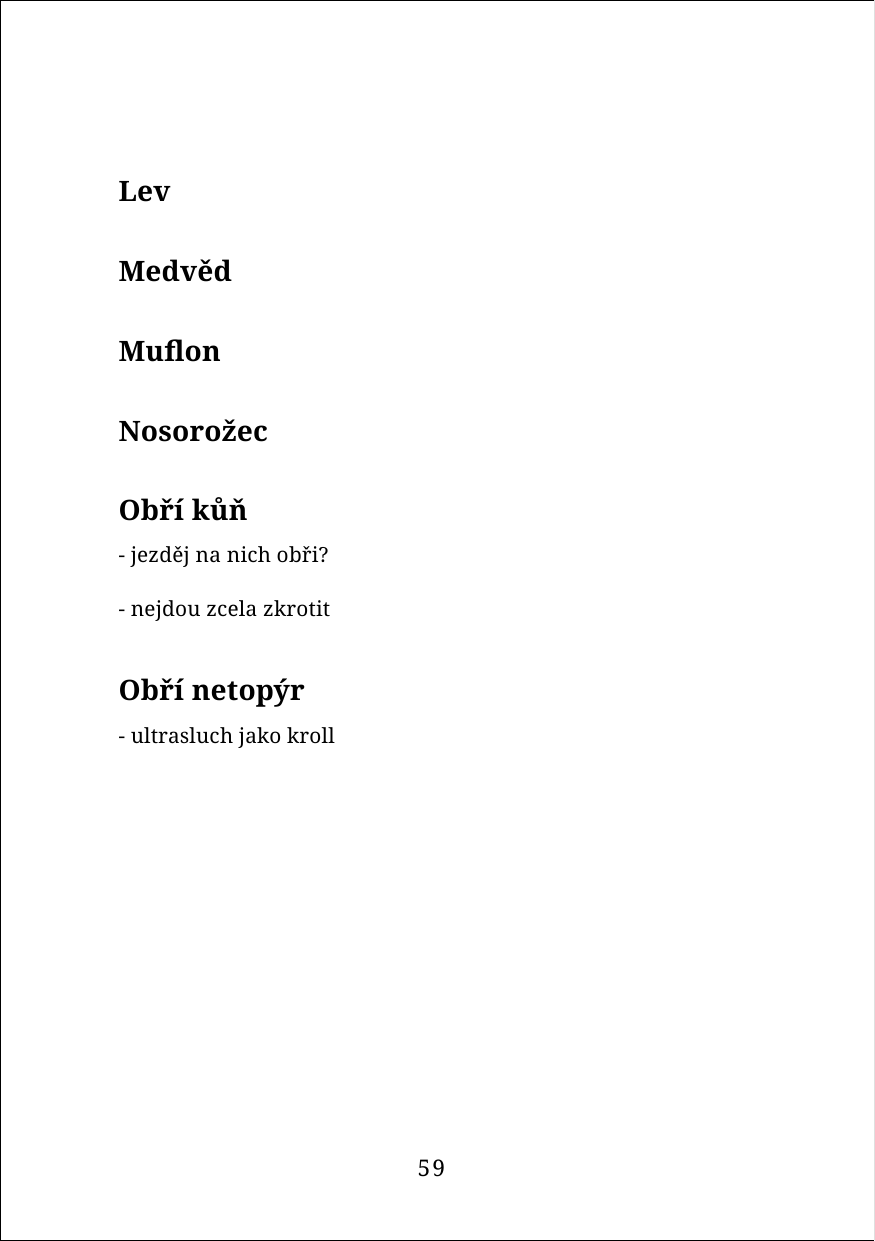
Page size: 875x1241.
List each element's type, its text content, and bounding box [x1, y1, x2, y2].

text - ultrasluch jako kroll [118, 721, 756, 749]
text - jezděj na nich obři? [118, 541, 756, 569]
subtitle Obří netopýr [118, 671, 756, 709]
subtitle Obří kůň [118, 491, 756, 529]
text - nejdou zcela zkrotit [118, 594, 756, 622]
subtitle Lev [118, 172, 756, 210]
subtitle Muflon [118, 331, 756, 369]
subtitle Nosorožec [118, 411, 756, 449]
subtitle Medvěd [118, 251, 756, 290]
